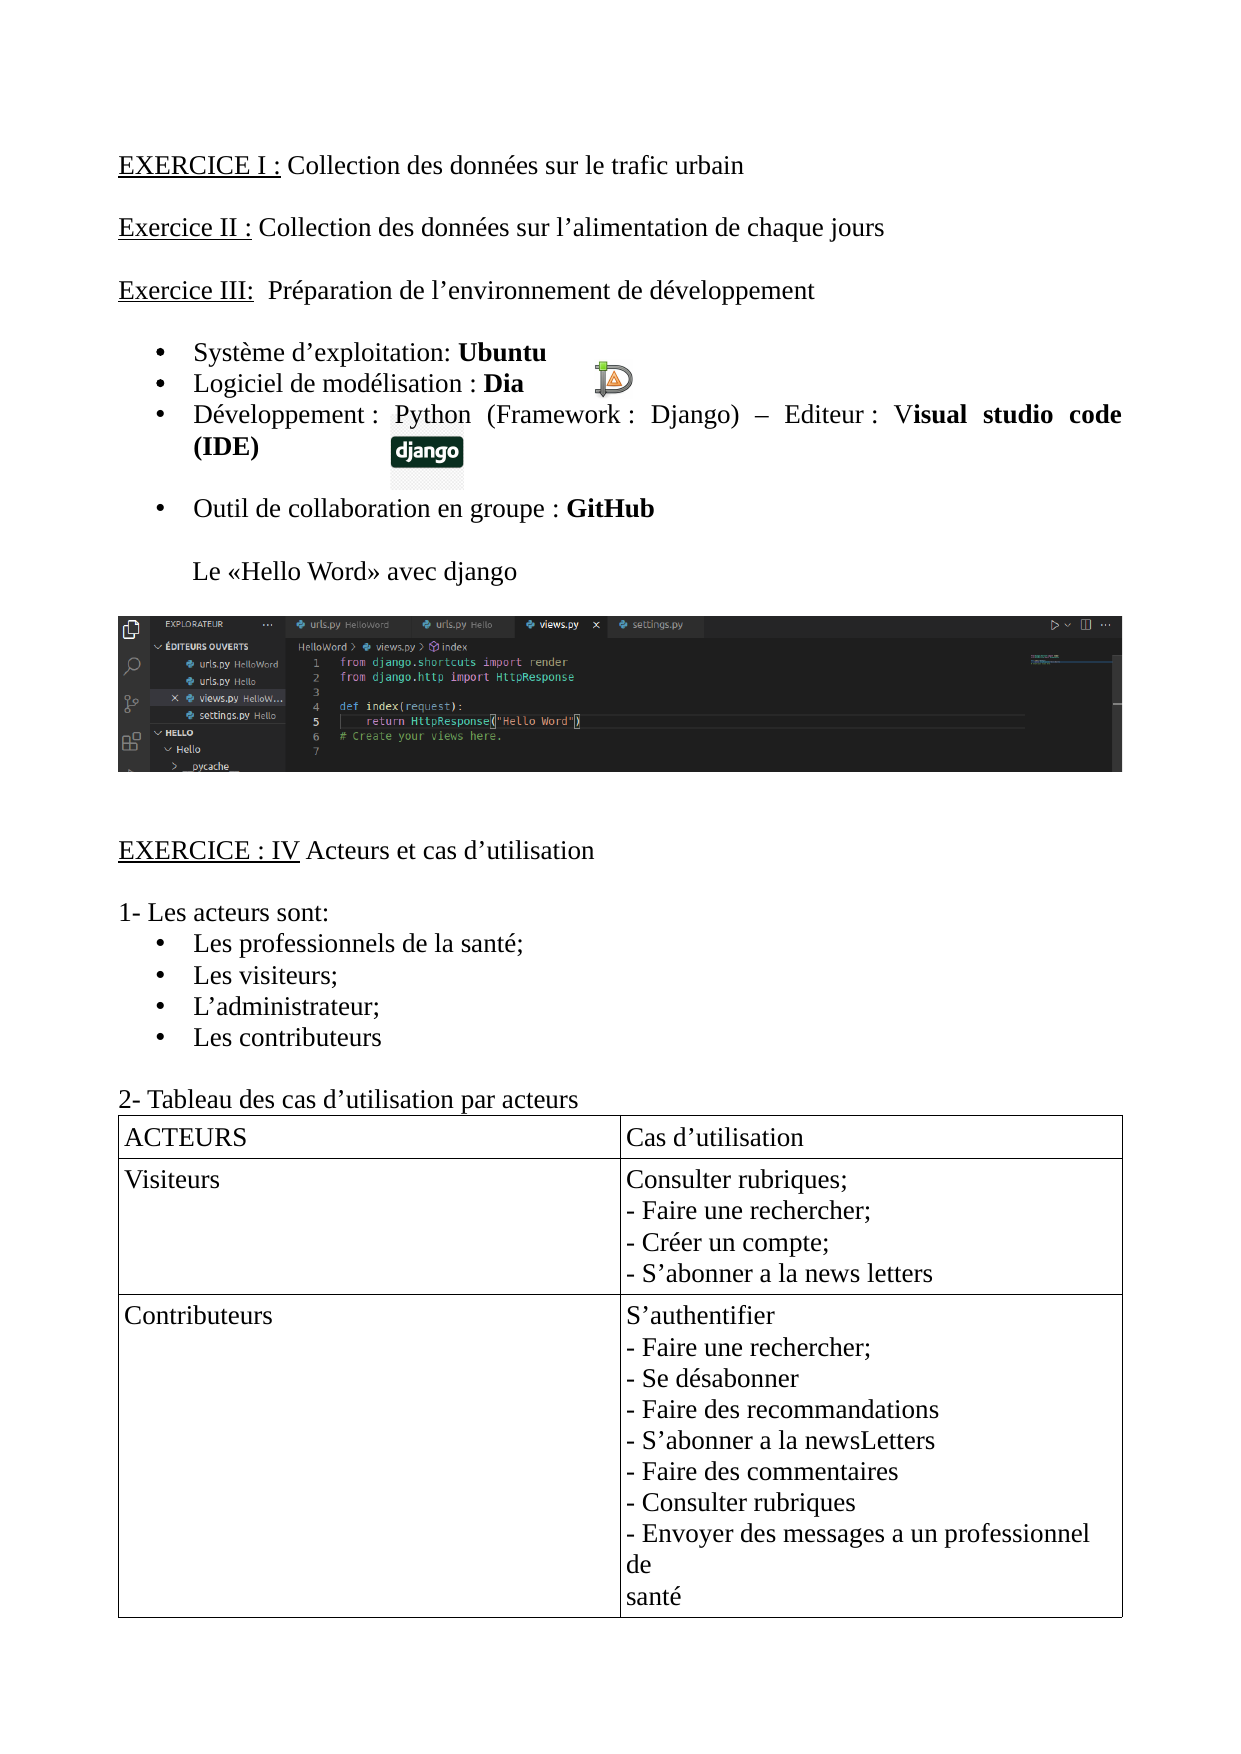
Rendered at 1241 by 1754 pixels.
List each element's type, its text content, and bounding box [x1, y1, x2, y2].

text Exercice II : Collection des données sur l’alimentation de chaque jours [118, 212, 1122, 243]
text EXERCICE I : Collection des données sur le trafic urbain [118, 149, 1122, 180]
list [633, 367, 1122, 399]
picture [447, 414, 454, 422]
list Développement : Python (Framework : Django) – Editeur : Visual studio code (IDE) [156, 399, 1122, 414]
list Logiciel de modélisation : Dia [156, 367, 593, 399]
list Les professionnels de la santé; [156, 927, 1122, 959]
text 1- Les acteurs sont: [118, 865, 1122, 927]
table_cell S’authentifier - Faire une rechercher; - Se désabonner - Faire des recommandations - S’abonner a la newsLetters - Faire des commentaires - Consulter rubriques - Envoyer des messages a un professionnel de santé [621, 1295, 1122, 1617]
table_cell Consulter rubriques; - Faire une rechercher; - Créer un compte; - S’abonner a la news letters [621, 1159, 1122, 1294]
list Les contributeurs [156, 1021, 1122, 1052]
text EXERCICE : IV Acteurs et cas d’utilisation [118, 834, 1122, 865]
list Outil de collaboration en groupe : GitHub [156, 492, 1122, 523]
text Exercice III: Préparation de l’environnement de développement [118, 274, 1122, 305]
list L’administrateur; [156, 990, 1122, 1021]
list Les visiteurs; [156, 959, 1122, 990]
list Système d’exploitation: Ubuntu [156, 336, 1122, 367]
table_cell Visiteurs [119, 1159, 620, 1294]
text 2- Tableau des cas d’utilisation par acteurs [118, 1084, 1122, 1115]
picture [593, 359, 633, 399]
table_header ACTEURS [119, 1116, 620, 1157]
table_header Cas d’utilisation [621, 1116, 1122, 1157]
text Le «Hello Word» avec django [118, 554, 1122, 586]
table_cell Contributeurs [119, 1295, 620, 1617]
picture [390, 414, 464, 490]
picture [118, 616, 1123, 772]
